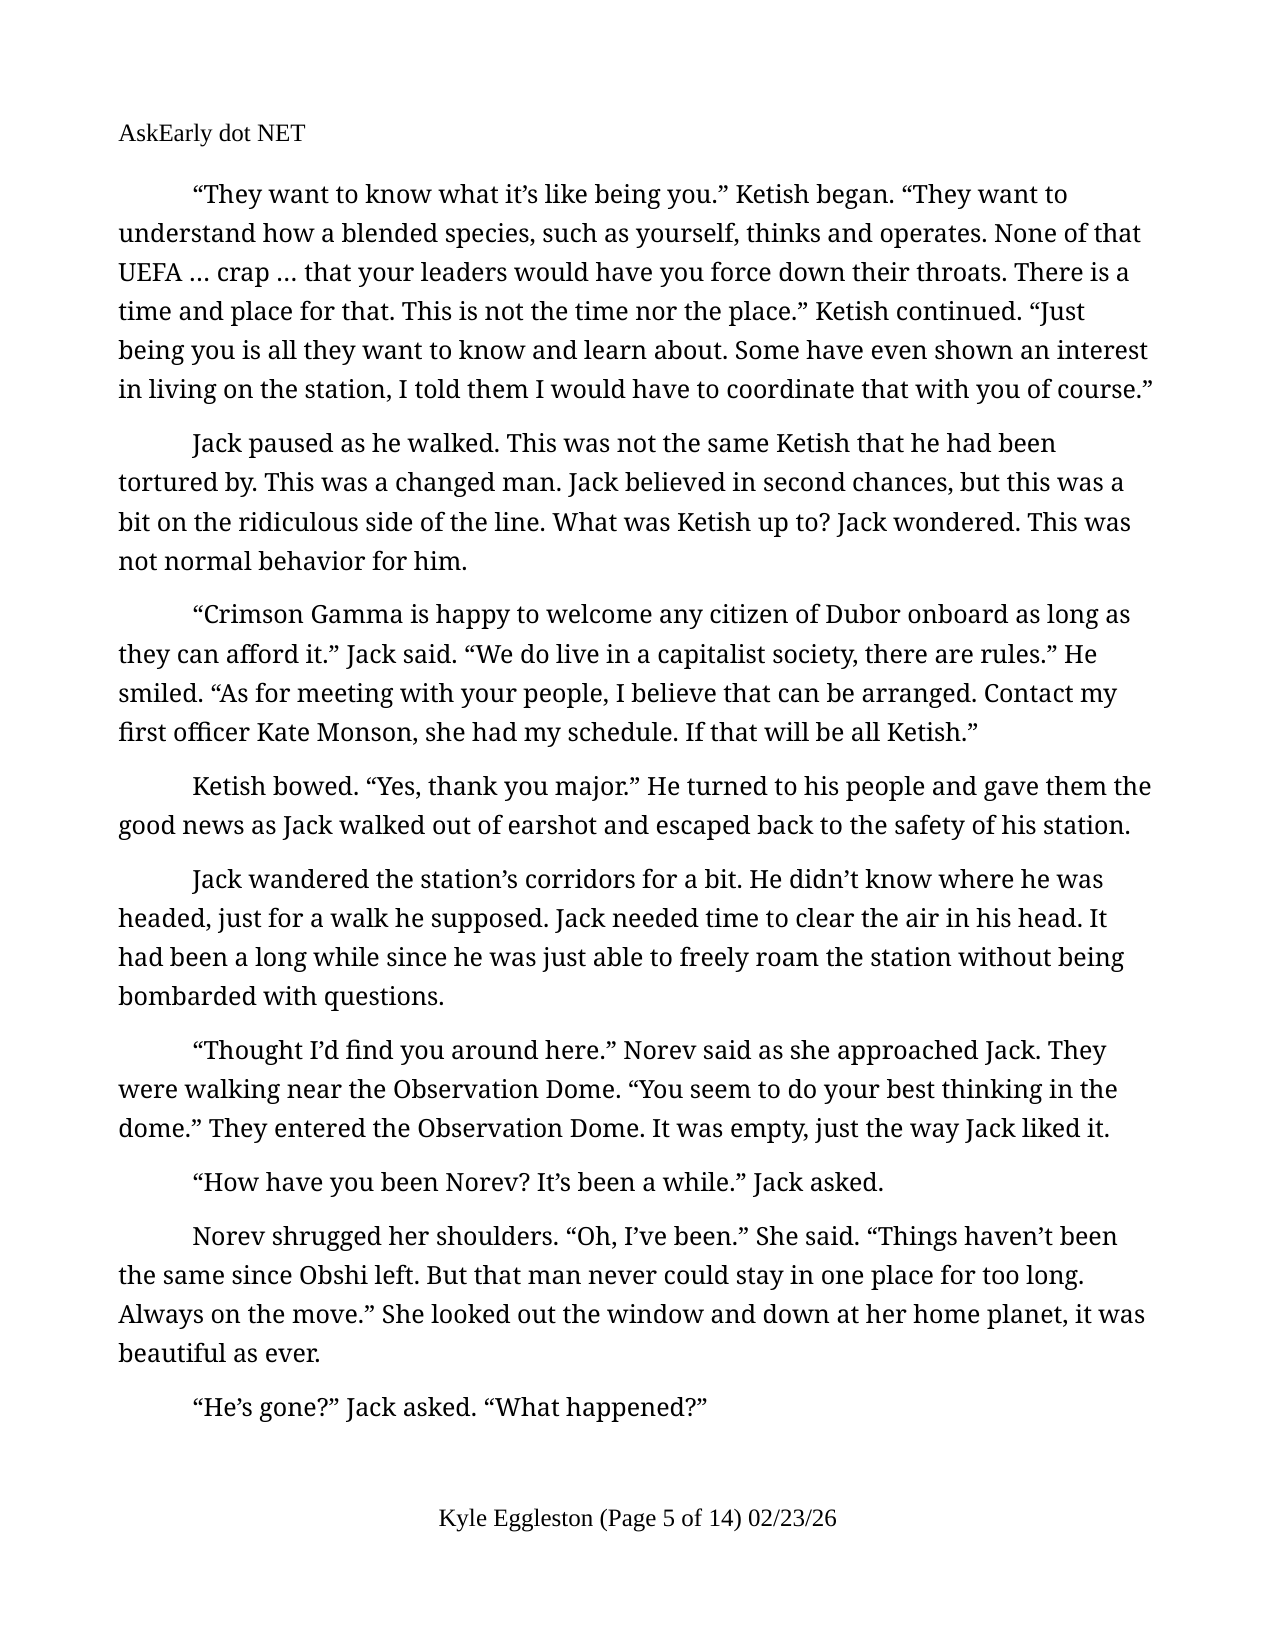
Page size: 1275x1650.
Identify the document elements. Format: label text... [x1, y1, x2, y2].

text “How have you been Norev? It’s been a while.” Jack asked. [118, 1165, 1157, 1199]
text Jack paused as he walked. This was not the same Ketish that he had been tortured by. This was a changed man. Jack believed in second chances, but this was a bit on the ridiculous side of the line. What was Ketish up to? Jack wondered. This was not normal behavior for him. [118, 426, 1157, 577]
text “Thought I’d find you around here.” Norev said as she approached Jack. They were walking near the Observation Dome. “You seem to do your best thinking in the dome.” They entered the Observation Dome. It was empty, just the way Jack liked it. [118, 1033, 1157, 1145]
text “He’s gone?” Jack asked. “What happened?” [118, 1390, 1157, 1424]
text “They want to know what it’s like being you.” Ketish began. “They want to understand how a blended species, such as yourself, thinks and operates. None of that UEFA … crap … that your leaders would have you force down their throats. There is a time and place for that. This is not the time nor the place.” Ketish continued. “Just being you is all they want to know and learn about. Some have even shown an interest in living on the station, I told them I would have to coordinate that with you of course.” [118, 176, 1157, 406]
text Jack wandered the station’s corridors for a bit. He didn’t know where he was headed, just for a walk he supposed. Jack needed time to clear the air in his head. It had been a long while since he was just able to freely roam the station without being bombarded with questions. [118, 861, 1157, 1013]
text Ketish bowed. “Yes, thank you major.” He turned to his people and gave them the good news as Jack walked out of earshot and escaped back to the safety of his station. [118, 768, 1157, 842]
text Norev shrugged her shoulders. “Oh, I’ve been.” She said. “Things haven’t been the same since Obshi left. But that man never could stay in one place for too long. Always on the move.” She looked out the window and down at her home planet, it was beautiful as ever. [118, 1218, 1157, 1370]
text “Crimson Gamma is happy to welcome any citizen of Dubor onboard as long as they can afford it.” Jack said. “We do live in a capitalist society, there are rules.” He smiled. “As for meeting with your people, I believe that can be arranged. Contact my first officer Kate Monson, she had my schedule. If that will be all Ketish.” [118, 597, 1157, 749]
